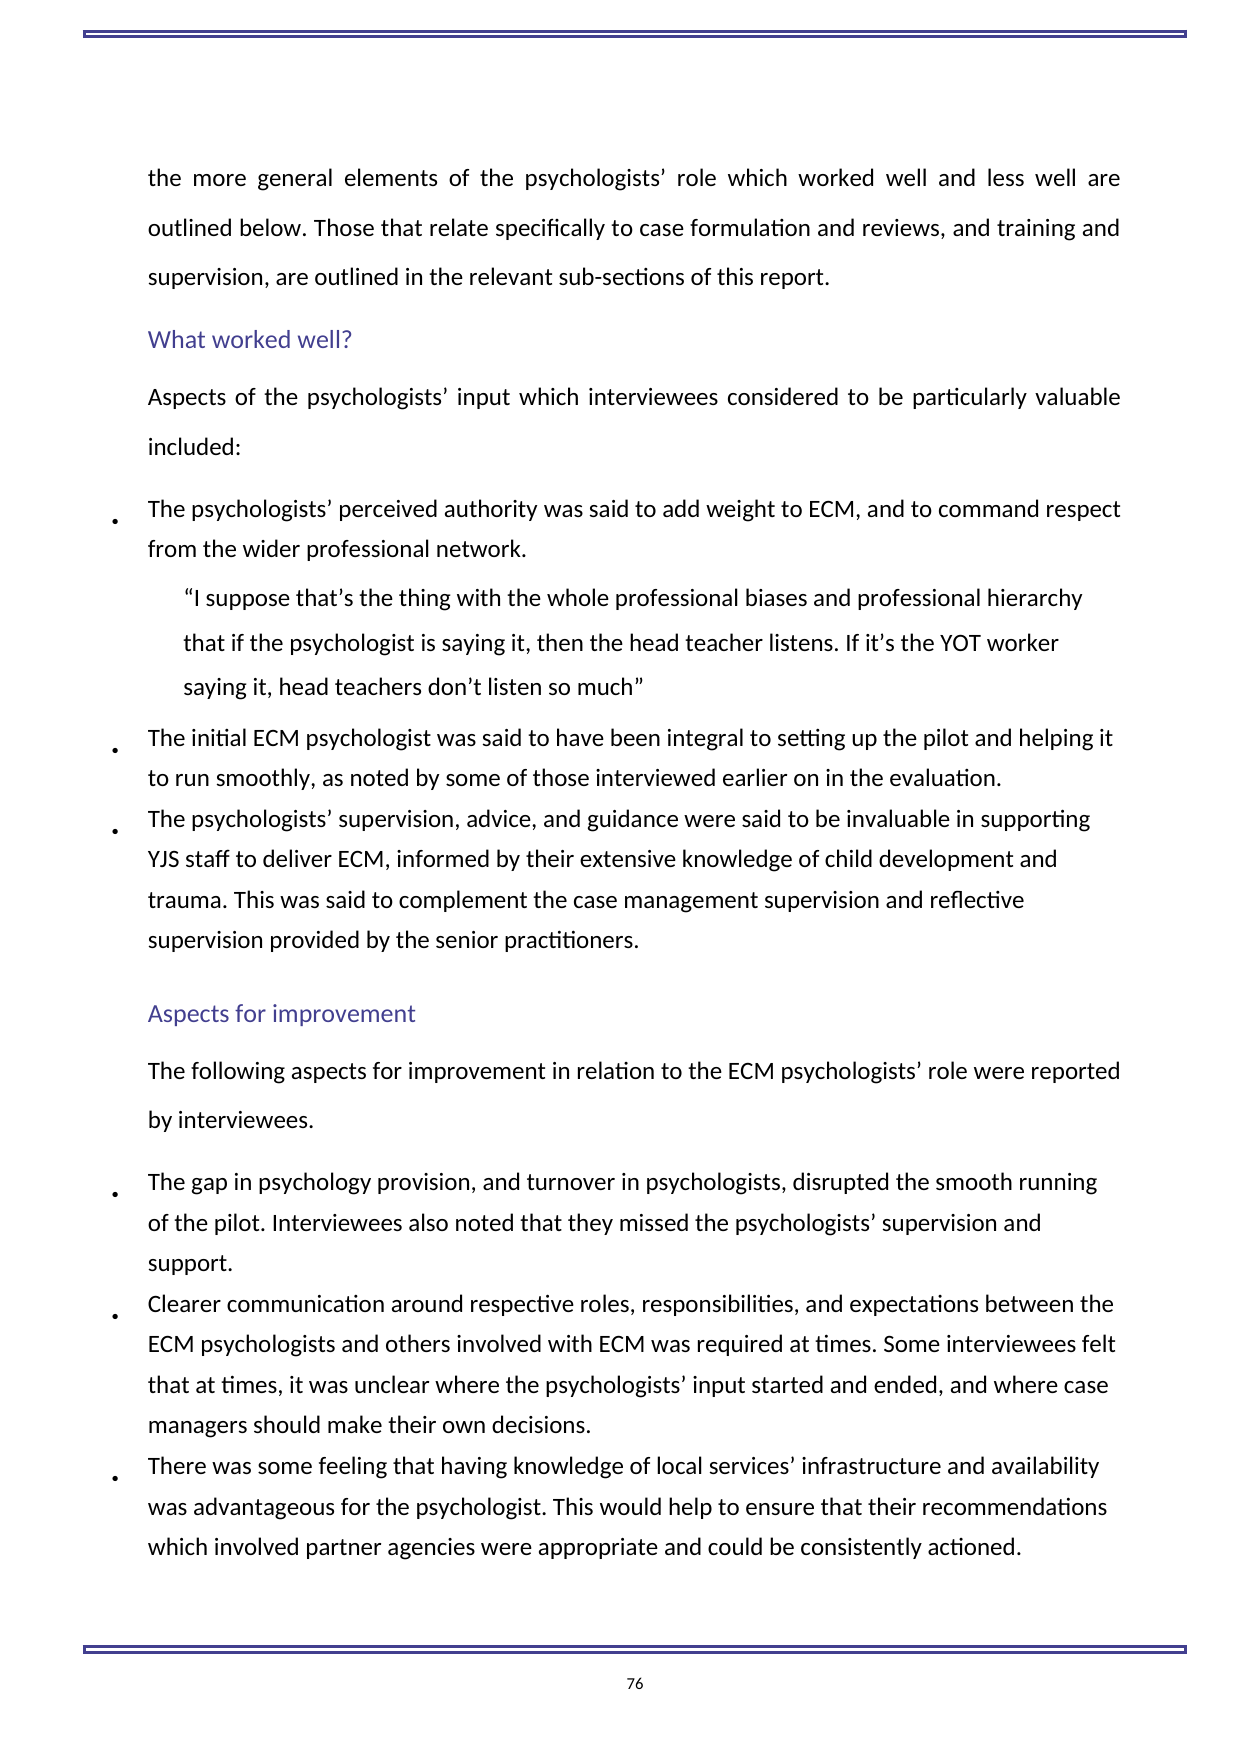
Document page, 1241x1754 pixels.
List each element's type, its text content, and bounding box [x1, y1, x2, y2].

list The psychologists’ supervision, advice, and guidance were said to be invaluable in supporting YJS staff to deliver ECM, informed by their extensive knowledge of child development and trauma. This was said to complement the case management supervision and reflective supervision provided by the senior practitioners. [112, 803, 1122, 965]
list The initial ECM psychologist was said to have been integral to setting up the pilot and helping it to run smoothly, as noted by some of those interviewed earlier on in the evaluation. [112, 722, 1122, 803]
subtitle What worked well? [148, 323, 1122, 365]
list The psychologists’ perceived authority was said to add weight to ECM, and to command respect from the wider professional network. [112, 493, 1122, 574]
list There was some feeling that having knowledge of local services’ infrastructure and availability was advantageous for the psychologist. This would help to ensure that their recommendations which involved partner agencies were appropriate and could be consistently actioned. [112, 1450, 1122, 1572]
list Clearer communication around respective roles, responsibilities, and expectations between the ECM psychologists and others involved with ECM was required at times. Some interviewees felt that at times, it was unclear where the psychologists’ input started and ended, and where case managers should make their own decisions. [112, 1288, 1122, 1450]
text “I suppose that’s the thing with the whole professional biases and professional hierarchy that if the psychologist is saying it, then the head teacher listens. If it’s the YOT worker saying it, head teachers don’t listen so much” [183, 582, 1087, 712]
list The gap in psychology provision, and turnover in psychologists, disrupted the smooth running of the pilot. Interviewees also noted that they missed the psychologists’ supervision and support. [112, 1167, 1122, 1288]
text the more general elements of the psychologists’ role which worked well and less well are outlined below. Those that relate specifically to case formulation and reviews, and training and supervision, are outlined in the relevant sub-sections of this report. [148, 162, 1122, 304]
text The following aspects for improvement in relation to the ECM psychologists’ role were reported by interviewees. [148, 1055, 1122, 1148]
subtitle Aspects for improvement [148, 997, 1122, 1039]
text Aspects of the psychologists’ input which interviewees considered to be particularly valuable included: [148, 382, 1122, 474]
